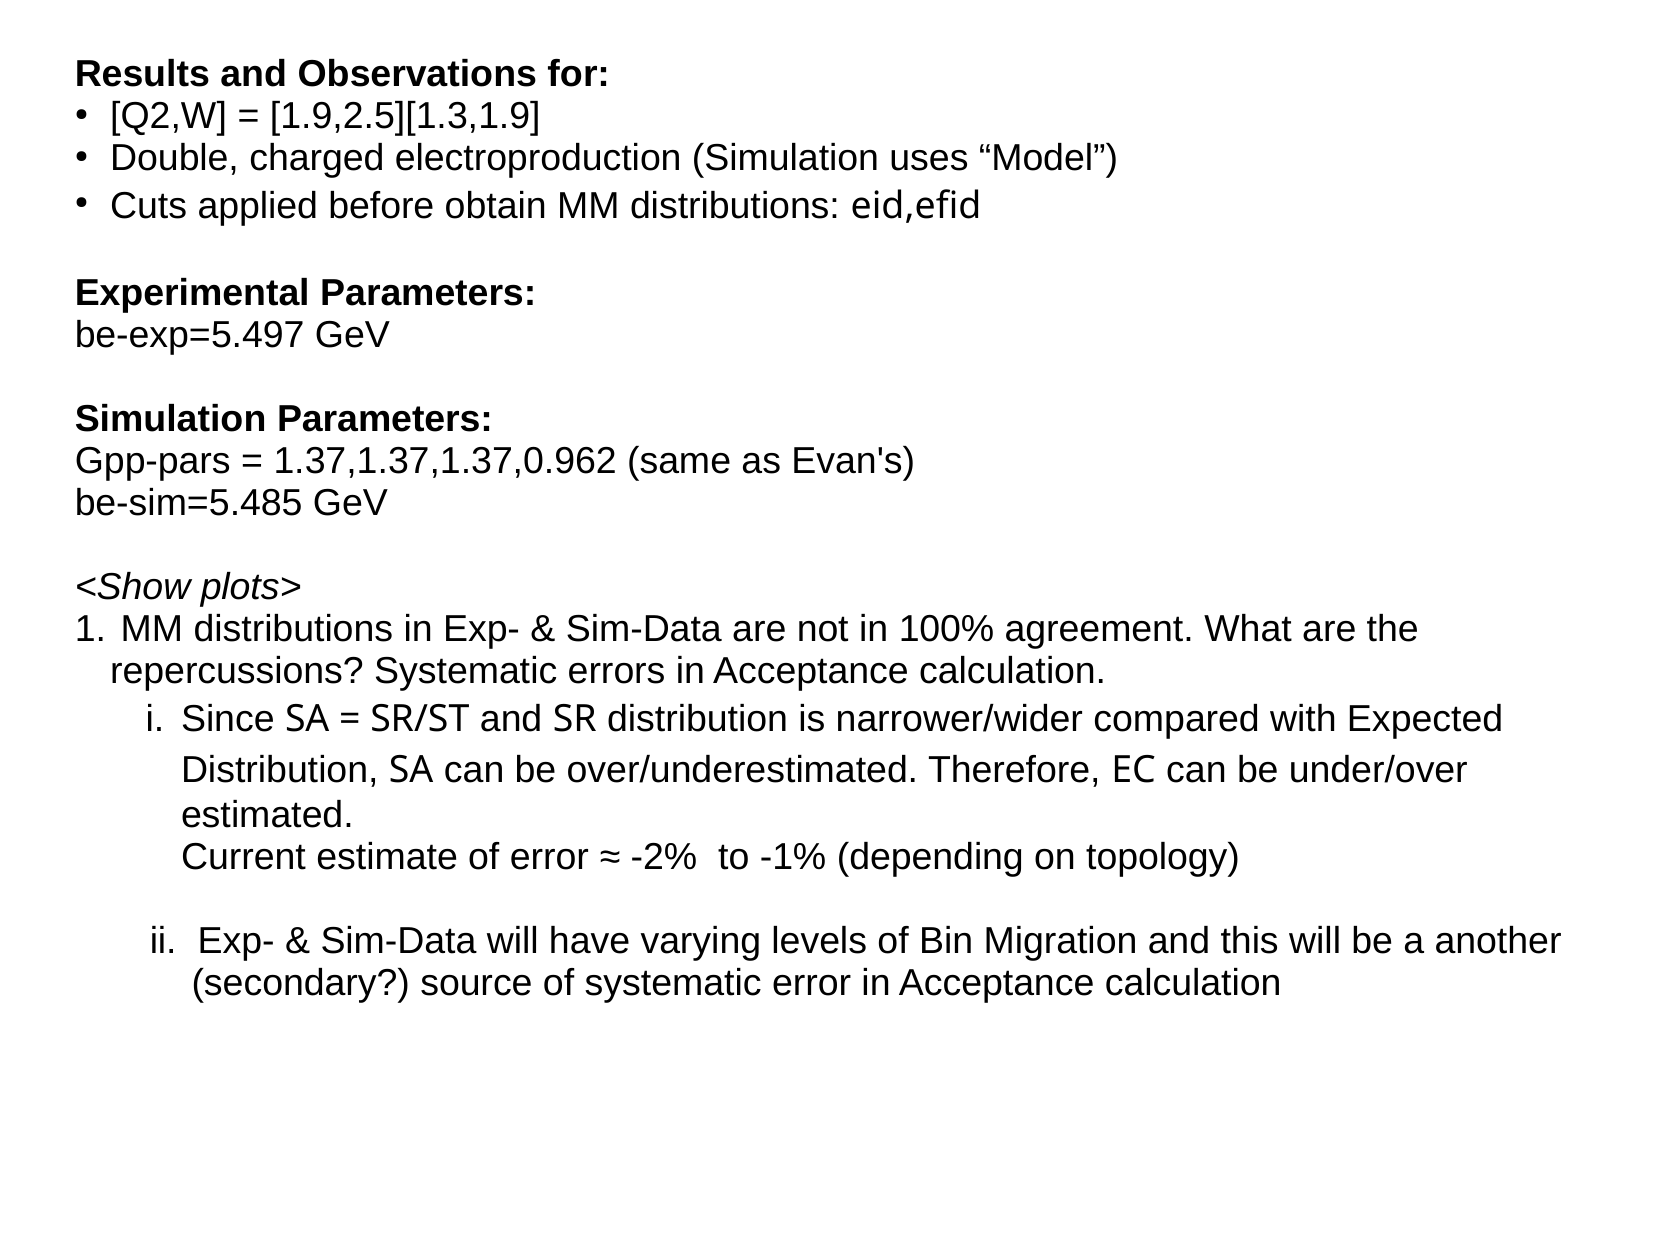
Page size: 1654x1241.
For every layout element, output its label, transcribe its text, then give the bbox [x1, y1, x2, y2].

text_box Results and Observations for: [Q2,W] = [1.9,2.5][1.3,1.9] Double, charged electroproduction (Simulation uses “Model”) Cuts applied before obtain MM distributions: eid,efid Experimental Parameters: be-exp=5.497 GeV Simulation Parameters: Gpp-pars = 1.37,1.37,1.37,0.962 (same as Evan's) be-sim=5.485 GeV <Show plots> MM distributions in Exp- & Sim-Data are not in 100% agreement. What are the repercussions? Systematic errors in Acceptance calculation. Since SA = SR/ST and SR distribution is narrower/wider compared with Expected Distribution, SA can be over/underestimated. Therefore, EC can be under/over estimated. Current estimate of error ≈ -2% to -1% (depending on topology) ii. Exp- & Sim-Data will have varying levels of Bin Migration and this will be a another (secondary?) source of systematic error in Acceptance calculation [60, 45, 1591, 1006]
